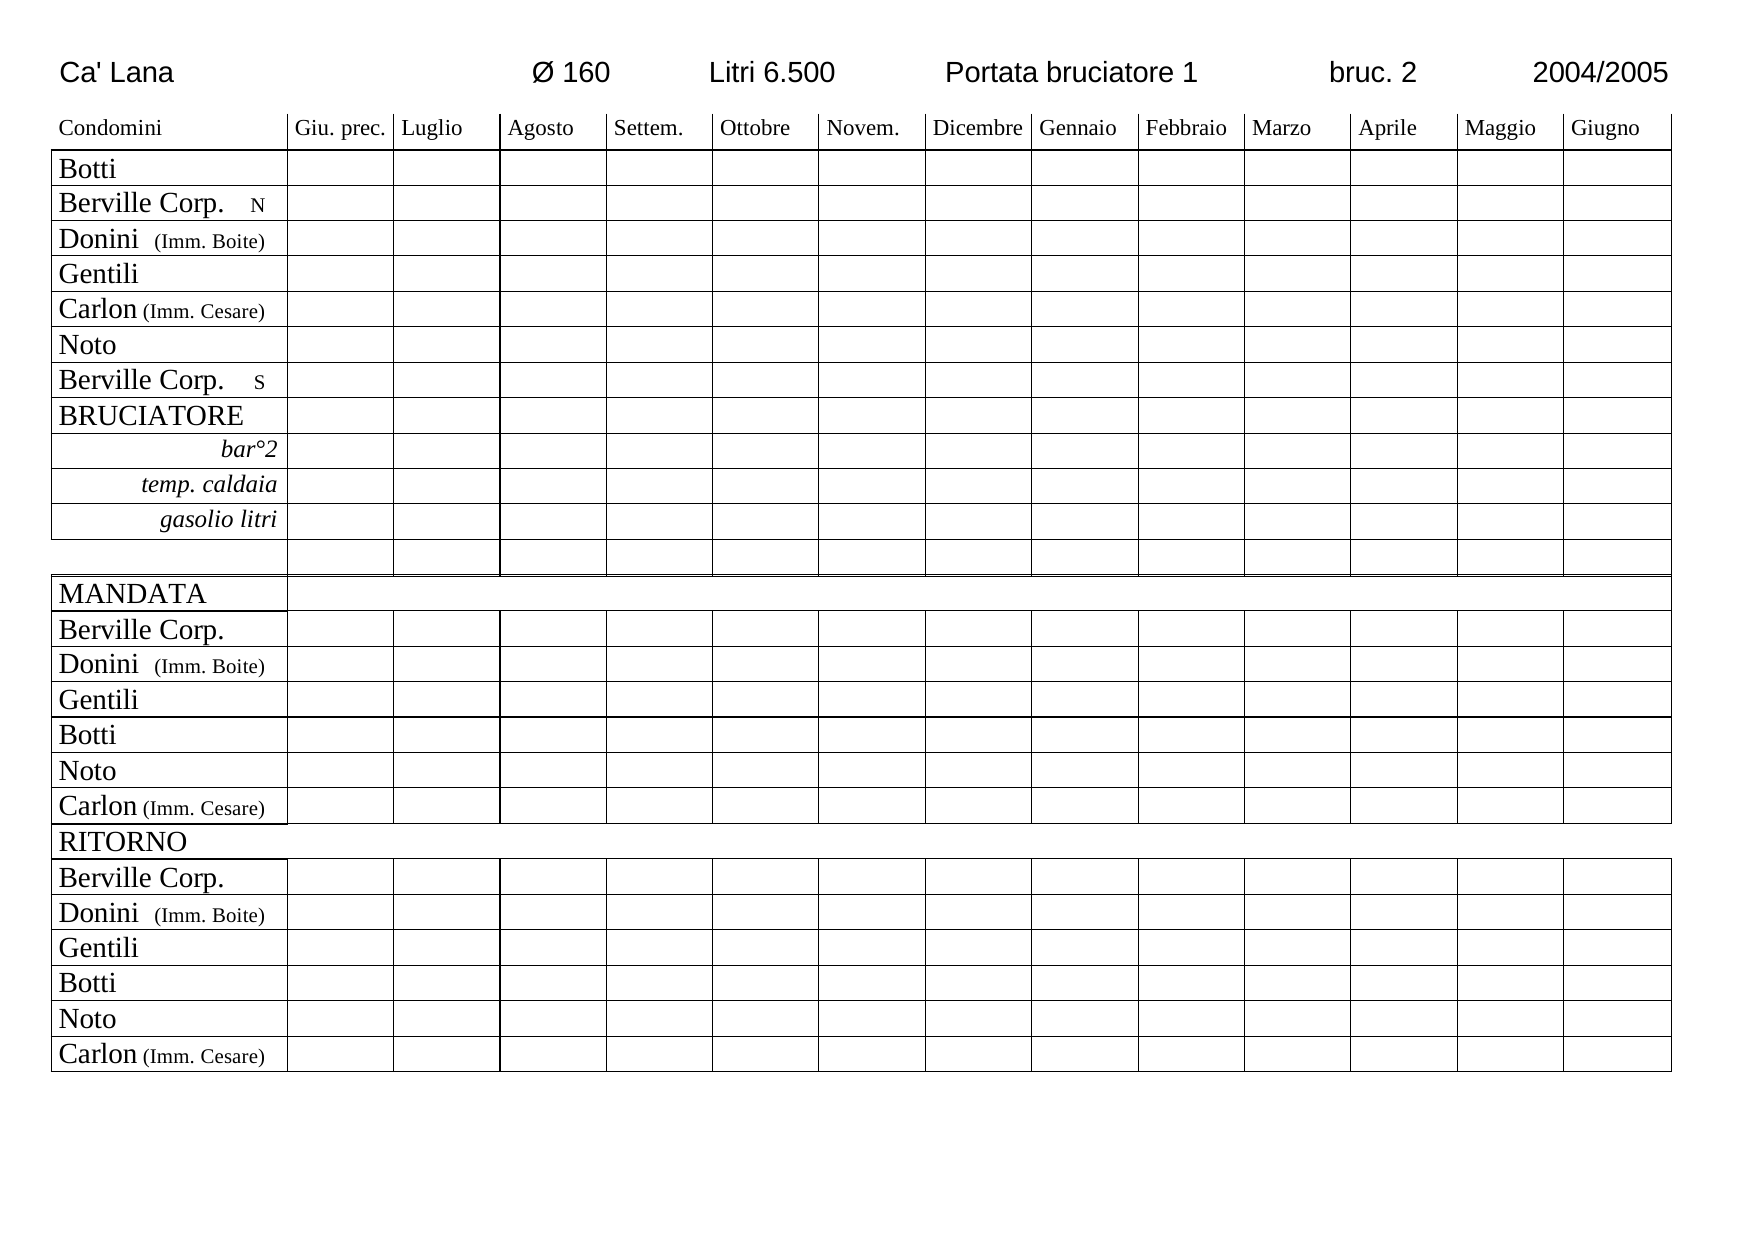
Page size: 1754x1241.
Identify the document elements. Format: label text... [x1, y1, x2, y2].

table_cell [1139, 859, 1244, 894]
table_cell [819, 186, 925, 220]
table_cell [1245, 469, 1350, 503]
table_cell [1139, 434, 1244, 468]
table_header Settem. [607, 114, 712, 149]
table_cell [394, 577, 500, 610]
table_cell [1351, 577, 1457, 610]
table_cell [926, 221, 1031, 255]
table_cell [1564, 151, 1671, 184]
table_cell [394, 647, 499, 681]
table_cell [1564, 256, 1671, 291]
table_cell Berville Corp. [52, 860, 287, 894]
table_cell [1458, 966, 1563, 1000]
table_cell Botti [52, 966, 287, 1000]
table_cell [394, 151, 499, 184]
table_cell [1032, 221, 1138, 255]
table_cell [1032, 256, 1138, 291]
table_cell [394, 398, 499, 432]
table_cell [1245, 398, 1350, 432]
table_cell [1351, 327, 1457, 362]
table_cell [1245, 1037, 1350, 1071]
table_cell [501, 186, 606, 220]
table_header Ottobre [713, 114, 818, 149]
table_cell [51, 540, 287, 574]
subtitle Ca' Lana Ø 160 Litri 6.500 Portata bruciatore 1 bruc. 2 2004/2005 [59, 55, 1695, 88]
table_cell [1564, 1037, 1671, 1071]
table_cell [1351, 753, 1457, 787]
table_cell [1245, 1001, 1350, 1036]
table_cell [1139, 540, 1244, 574]
table_cell [926, 966, 1031, 1000]
table_cell [394, 327, 499, 362]
table_cell [926, 504, 1031, 539]
table_cell [1032, 327, 1138, 362]
table_cell [1351, 788, 1457, 823]
table_cell [1032, 540, 1138, 574]
table_cell [288, 753, 393, 787]
table_cell temp. caldaia [52, 469, 287, 503]
table_cell Carlon (Imm. Cesare) [52, 292, 287, 326]
table_header Gennaio [1032, 114, 1138, 149]
table_cell [1139, 682, 1244, 716]
table_cell [1351, 647, 1457, 681]
table_cell [1458, 504, 1563, 539]
table_cell [1139, 895, 1244, 929]
table_cell [926, 540, 1031, 574]
table_cell [713, 221, 818, 255]
table_cell [500, 577, 606, 610]
table_cell [926, 1037, 1031, 1071]
table_cell [926, 151, 1031, 184]
table_cell [819, 647, 925, 681]
table_header Febbraio [1139, 114, 1244, 149]
table_cell [819, 256, 925, 291]
table_cell [288, 221, 393, 255]
table_cell [1245, 682, 1350, 716]
table_cell Noto [52, 327, 287, 362]
table_cell [607, 398, 712, 432]
table_cell [1458, 930, 1563, 965]
table_cell [501, 434, 606, 468]
table_cell [607, 718, 712, 752]
table_cell [607, 682, 712, 716]
table_cell [501, 398, 606, 432]
table_cell [1351, 292, 1457, 326]
table_cell [501, 327, 606, 362]
table_cell [819, 292, 925, 326]
table_cell [1032, 930, 1138, 965]
table_cell [1032, 859, 1138, 894]
table_cell [607, 363, 712, 397]
table_cell [713, 469, 818, 503]
table_cell [713, 966, 818, 1000]
table_cell [926, 895, 1031, 929]
table_cell [1458, 363, 1563, 397]
table_cell [713, 824, 819, 858]
table_cell [288, 859, 393, 894]
table_cell [1139, 930, 1244, 965]
table_cell [1245, 647, 1350, 681]
table_cell [926, 186, 1031, 220]
table_cell [1032, 186, 1138, 220]
table_cell MANDATA [52, 577, 287, 610]
table_cell [1032, 753, 1138, 787]
table_cell [1245, 859, 1350, 894]
table_cell [819, 1037, 925, 1071]
table_cell [819, 221, 925, 255]
table_cell [394, 930, 499, 965]
table_cell [926, 753, 1031, 787]
table_cell [1564, 577, 1671, 610]
table_cell [1351, 434, 1457, 468]
table_cell [501, 256, 606, 291]
table_cell [819, 824, 925, 858]
table_cell [1564, 788, 1671, 823]
table_cell bar°2 [52, 434, 287, 468]
table_header Marzo [1245, 114, 1350, 149]
table_cell [1139, 363, 1244, 397]
table_cell [1139, 256, 1244, 291]
table_cell [925, 824, 1032, 858]
table_cell [1245, 753, 1350, 787]
table_cell [819, 895, 925, 929]
table_cell [394, 753, 499, 787]
table_cell [819, 540, 925, 574]
table_cell [288, 469, 393, 503]
table_header Giugno [1564, 114, 1671, 149]
table_cell [819, 718, 925, 752]
table_cell [1564, 611, 1671, 646]
table_cell [288, 682, 393, 716]
table_cell [713, 682, 818, 716]
table_cell [607, 1001, 712, 1036]
table_cell [1458, 1037, 1563, 1071]
table_cell [1139, 292, 1244, 326]
table_cell Carlon (Imm. Cesare) [52, 1037, 287, 1071]
table_cell [1351, 540, 1457, 574]
table_cell [501, 895, 606, 929]
table_cell [607, 611, 712, 646]
table_cell [607, 1037, 712, 1071]
table_cell Donini (Imm. Boite) [52, 647, 287, 681]
table_cell Donini (Imm. Boite) [52, 895, 287, 929]
table_cell [288, 398, 393, 432]
table_cell [713, 647, 818, 681]
table_cell [1458, 434, 1563, 468]
table_cell [1032, 682, 1138, 716]
table_cell [1351, 398, 1457, 432]
table_cell [819, 966, 925, 1000]
table_cell [1139, 966, 1244, 1000]
table_cell [1564, 327, 1671, 362]
table_cell [501, 540, 606, 574]
table_cell [1564, 753, 1671, 787]
table_cell [926, 1001, 1031, 1036]
table_cell [607, 540, 712, 574]
table_cell [1564, 895, 1671, 929]
table_cell [1564, 1001, 1671, 1036]
table_cell [288, 788, 393, 823]
table_cell [1139, 718, 1244, 752]
table_cell [1351, 682, 1457, 716]
table_cell [713, 504, 818, 539]
table_cell [607, 788, 712, 823]
table_cell [1032, 577, 1138, 610]
table_cell [713, 434, 818, 468]
table_cell [288, 151, 393, 184]
table_cell [394, 540, 499, 574]
table_cell [1458, 682, 1563, 716]
table_cell [1139, 647, 1244, 681]
table_cell [394, 469, 499, 503]
table_cell [819, 504, 925, 539]
table_cell [501, 611, 606, 646]
table_cell [1139, 1001, 1244, 1036]
table_cell [1139, 398, 1244, 432]
table_header Agosto [501, 114, 606, 149]
table_cell [713, 363, 818, 397]
table_cell [501, 292, 606, 326]
table_cell [394, 434, 499, 468]
table_cell [1564, 647, 1671, 681]
table_cell [394, 859, 499, 894]
table_cell [1351, 1001, 1457, 1036]
table_cell [1458, 151, 1563, 184]
table_cell [1032, 718, 1138, 752]
table_cell Donini (Imm. Boite) [52, 221, 287, 255]
table_cell [926, 647, 1031, 681]
table_cell [1458, 540, 1563, 574]
table_cell [1351, 186, 1457, 220]
table_cell [713, 1001, 818, 1036]
table_cell [607, 151, 712, 184]
table_cell Berville Corp. S [52, 363, 287, 397]
table_cell [1458, 788, 1563, 823]
table_cell [1457, 824, 1563, 858]
table_cell [819, 434, 925, 468]
table_cell [606, 824, 713, 858]
table_cell [713, 859, 818, 894]
table_cell [713, 930, 818, 965]
table_cell [1458, 611, 1563, 646]
table_cell [713, 753, 818, 787]
table_cell [1564, 540, 1671, 574]
table_cell Carlon (Imm. Cesare) [52, 788, 287, 823]
table_cell [1139, 1037, 1244, 1071]
table_cell [1032, 824, 1138, 858]
table_cell [1564, 859, 1671, 894]
table_cell [500, 824, 606, 858]
table_cell [501, 930, 606, 965]
table_cell [1032, 1001, 1138, 1036]
table_cell [288, 930, 393, 965]
table_cell Berville Corp. [52, 612, 287, 646]
table_header Giu. prec. [288, 114, 393, 149]
table_cell [394, 186, 499, 220]
table_cell [394, 966, 499, 1000]
table_header Luglio [394, 114, 499, 149]
table_cell [819, 327, 925, 362]
table_cell [288, 1037, 393, 1071]
table_cell [1245, 292, 1350, 326]
table_cell [606, 577, 713, 610]
table_cell [1564, 718, 1671, 752]
table_cell [1351, 469, 1457, 503]
table_cell [1245, 151, 1350, 184]
table_cell [394, 1001, 499, 1036]
table_cell [288, 327, 393, 362]
table_cell [1245, 186, 1350, 220]
table_cell [1351, 859, 1457, 894]
table_cell [501, 753, 606, 787]
table_cell [1351, 966, 1457, 1000]
table_cell [394, 824, 500, 858]
table_cell [501, 363, 606, 397]
table_cell [1245, 788, 1350, 823]
table_cell [1139, 788, 1244, 823]
table_cell [501, 718, 606, 752]
table_cell [607, 469, 712, 503]
table_cell [1457, 577, 1563, 610]
table_cell Gentili [52, 256, 287, 291]
table_cell [607, 221, 712, 255]
table_cell [713, 292, 818, 326]
table_cell Botti [52, 718, 287, 752]
table_cell [926, 292, 1031, 326]
table_cell [288, 504, 393, 539]
table_cell [1351, 363, 1457, 397]
table_cell [1564, 824, 1671, 858]
table_cell [819, 611, 925, 646]
table_header Novem. [819, 114, 925, 149]
table_cell [288, 363, 393, 397]
table_cell [501, 859, 606, 894]
table_cell [819, 930, 925, 965]
table_cell [1138, 824, 1244, 858]
table_cell [713, 788, 818, 823]
table_cell [1244, 577, 1351, 610]
table_cell [501, 221, 606, 255]
table_cell [1351, 1037, 1457, 1071]
table_header Aprile [1351, 114, 1457, 149]
table_cell [288, 647, 393, 681]
table_cell [1139, 221, 1244, 255]
table_cell [288, 1001, 393, 1036]
table_cell [1032, 966, 1138, 1000]
table_cell [1351, 824, 1457, 858]
table_cell [1458, 327, 1563, 362]
table_cell [926, 682, 1031, 716]
table_cell [1458, 292, 1563, 326]
table_cell [1139, 504, 1244, 539]
table_cell [607, 327, 712, 362]
table_cell BRUCIATORE [52, 398, 287, 432]
table_cell [1139, 186, 1244, 220]
table_cell [1245, 256, 1350, 291]
table_cell [607, 859, 712, 894]
table_cell [1564, 221, 1671, 255]
table_cell [1458, 895, 1563, 929]
table_cell [1351, 221, 1457, 255]
table_cell [1564, 186, 1671, 220]
table_cell [501, 1001, 606, 1036]
table_cell [819, 469, 925, 503]
table_cell [926, 930, 1031, 965]
table_cell [926, 398, 1031, 432]
table_cell [394, 788, 499, 823]
table_cell [1245, 434, 1350, 468]
table_cell [394, 1037, 499, 1071]
table_cell [1564, 930, 1671, 965]
table_cell [394, 221, 499, 255]
table_cell [1032, 1037, 1138, 1071]
table_cell [607, 930, 712, 965]
table_cell [713, 1037, 818, 1071]
table_cell [394, 682, 499, 716]
table_cell [1032, 611, 1138, 646]
table_cell [819, 859, 925, 894]
table_cell [1351, 504, 1457, 539]
table_cell [607, 434, 712, 468]
table_cell [1032, 292, 1138, 326]
table_cell [501, 504, 606, 539]
table_cell [394, 718, 499, 752]
table_cell Noto [52, 1001, 287, 1036]
table_cell [288, 895, 393, 929]
table_header Dicembre [926, 114, 1031, 149]
table_cell [819, 753, 925, 787]
table_cell [1351, 718, 1457, 752]
table_cell [288, 577, 393, 610]
table_cell [713, 327, 818, 362]
table_cell [926, 788, 1031, 823]
table_cell [926, 611, 1031, 646]
table_cell [1458, 186, 1563, 220]
table_cell Noto [52, 753, 287, 787]
table_cell [1564, 504, 1671, 539]
table_cell [288, 434, 393, 468]
table_cell [501, 647, 606, 681]
table_cell [1032, 434, 1138, 468]
table_cell [1032, 647, 1138, 681]
table_cell [926, 363, 1031, 397]
table_cell [926, 859, 1031, 894]
table_cell [501, 469, 606, 503]
table_cell [394, 256, 499, 291]
table_cell [288, 292, 393, 326]
table_header Maggio [1458, 114, 1563, 149]
table_cell [288, 186, 393, 220]
table_cell [394, 895, 499, 929]
table_cell [1564, 363, 1671, 397]
table_cell Gentili [52, 930, 287, 965]
table_cell [1564, 292, 1671, 326]
table_cell [1245, 930, 1350, 965]
table_cell [1245, 966, 1350, 1000]
table_cell [501, 788, 606, 823]
table_cell [926, 718, 1031, 752]
table_cell [1351, 611, 1457, 646]
table_cell [1139, 469, 1244, 503]
table_cell [607, 292, 712, 326]
table_cell [819, 1001, 925, 1036]
table_cell RITORNO [52, 825, 287, 858]
table_cell [1458, 859, 1563, 894]
table_cell Gentili [52, 682, 287, 716]
table_cell [926, 434, 1031, 468]
table_cell [607, 966, 712, 1000]
table_header Condomini [51, 114, 287, 149]
table_cell [819, 398, 925, 432]
table_cell [926, 469, 1031, 503]
table_cell [819, 577, 925, 610]
table_cell [1458, 753, 1563, 787]
table_cell [713, 256, 818, 291]
table_cell [1032, 151, 1138, 184]
table_cell [1564, 398, 1671, 432]
table_cell [1032, 398, 1138, 432]
table_cell [1032, 504, 1138, 539]
table_cell [1458, 256, 1563, 291]
table_cell [501, 966, 606, 1000]
table_cell [819, 682, 925, 716]
table_cell [713, 540, 818, 574]
table_cell [1458, 469, 1563, 503]
table_cell [394, 611, 499, 646]
table_cell [501, 682, 606, 716]
table_cell [607, 753, 712, 787]
table_cell [288, 540, 393, 574]
table_cell [607, 895, 712, 929]
table_cell [925, 577, 1032, 610]
table_cell [287, 824, 393, 858]
table_cell [394, 292, 499, 326]
table_cell [713, 186, 818, 220]
table_cell [1245, 718, 1350, 752]
table_cell [1245, 895, 1350, 929]
table_cell [288, 256, 393, 291]
table_cell gasolio litri [52, 504, 287, 539]
table_cell [713, 398, 818, 432]
table_cell [1245, 363, 1350, 397]
table_cell [1139, 327, 1244, 362]
table_cell [394, 504, 499, 539]
table_cell [394, 363, 499, 397]
table_cell [1564, 682, 1671, 716]
table_cell [819, 363, 925, 397]
table_cell [1032, 363, 1138, 397]
table_cell [1458, 398, 1563, 432]
table_cell [1351, 151, 1457, 184]
table_cell [819, 788, 925, 823]
table_cell [1245, 540, 1350, 574]
table_cell [1564, 966, 1671, 1000]
table_cell [607, 647, 712, 681]
table_cell Berville Corp. N [52, 186, 287, 220]
table_cell [288, 966, 393, 1000]
table_cell [501, 1037, 606, 1071]
table_cell [607, 186, 712, 220]
table_cell Botti [52, 151, 287, 184]
table_cell [1139, 753, 1244, 787]
table_cell [1245, 504, 1350, 539]
table_cell [1032, 895, 1138, 929]
table_cell [819, 151, 925, 184]
table_cell [713, 895, 818, 929]
table_cell [926, 327, 1031, 362]
table_cell [713, 611, 818, 646]
table_cell [1351, 930, 1457, 965]
table_cell [1138, 577, 1244, 610]
table_cell [288, 611, 393, 646]
table_cell [1139, 611, 1244, 646]
table_cell [1032, 469, 1138, 503]
table_cell [1458, 647, 1563, 681]
table_cell [1458, 221, 1563, 255]
table_cell [713, 151, 818, 184]
table_cell [607, 504, 712, 539]
table_cell [1458, 1001, 1563, 1036]
table_cell [1564, 469, 1671, 503]
table_cell [713, 577, 819, 610]
table_cell [1139, 151, 1244, 184]
table_cell [1351, 256, 1457, 291]
table_cell [1244, 824, 1351, 858]
table_cell [607, 256, 712, 291]
table_cell [288, 718, 393, 752]
table_cell [1351, 895, 1457, 929]
table_cell [1032, 788, 1138, 823]
table_cell [1245, 327, 1350, 362]
table_cell [1564, 434, 1671, 468]
table_cell [713, 718, 818, 752]
table_cell [926, 256, 1031, 291]
table_cell [1458, 718, 1563, 752]
table_cell [501, 151, 606, 184]
table_cell [1245, 611, 1350, 646]
table_cell [1245, 221, 1350, 255]
